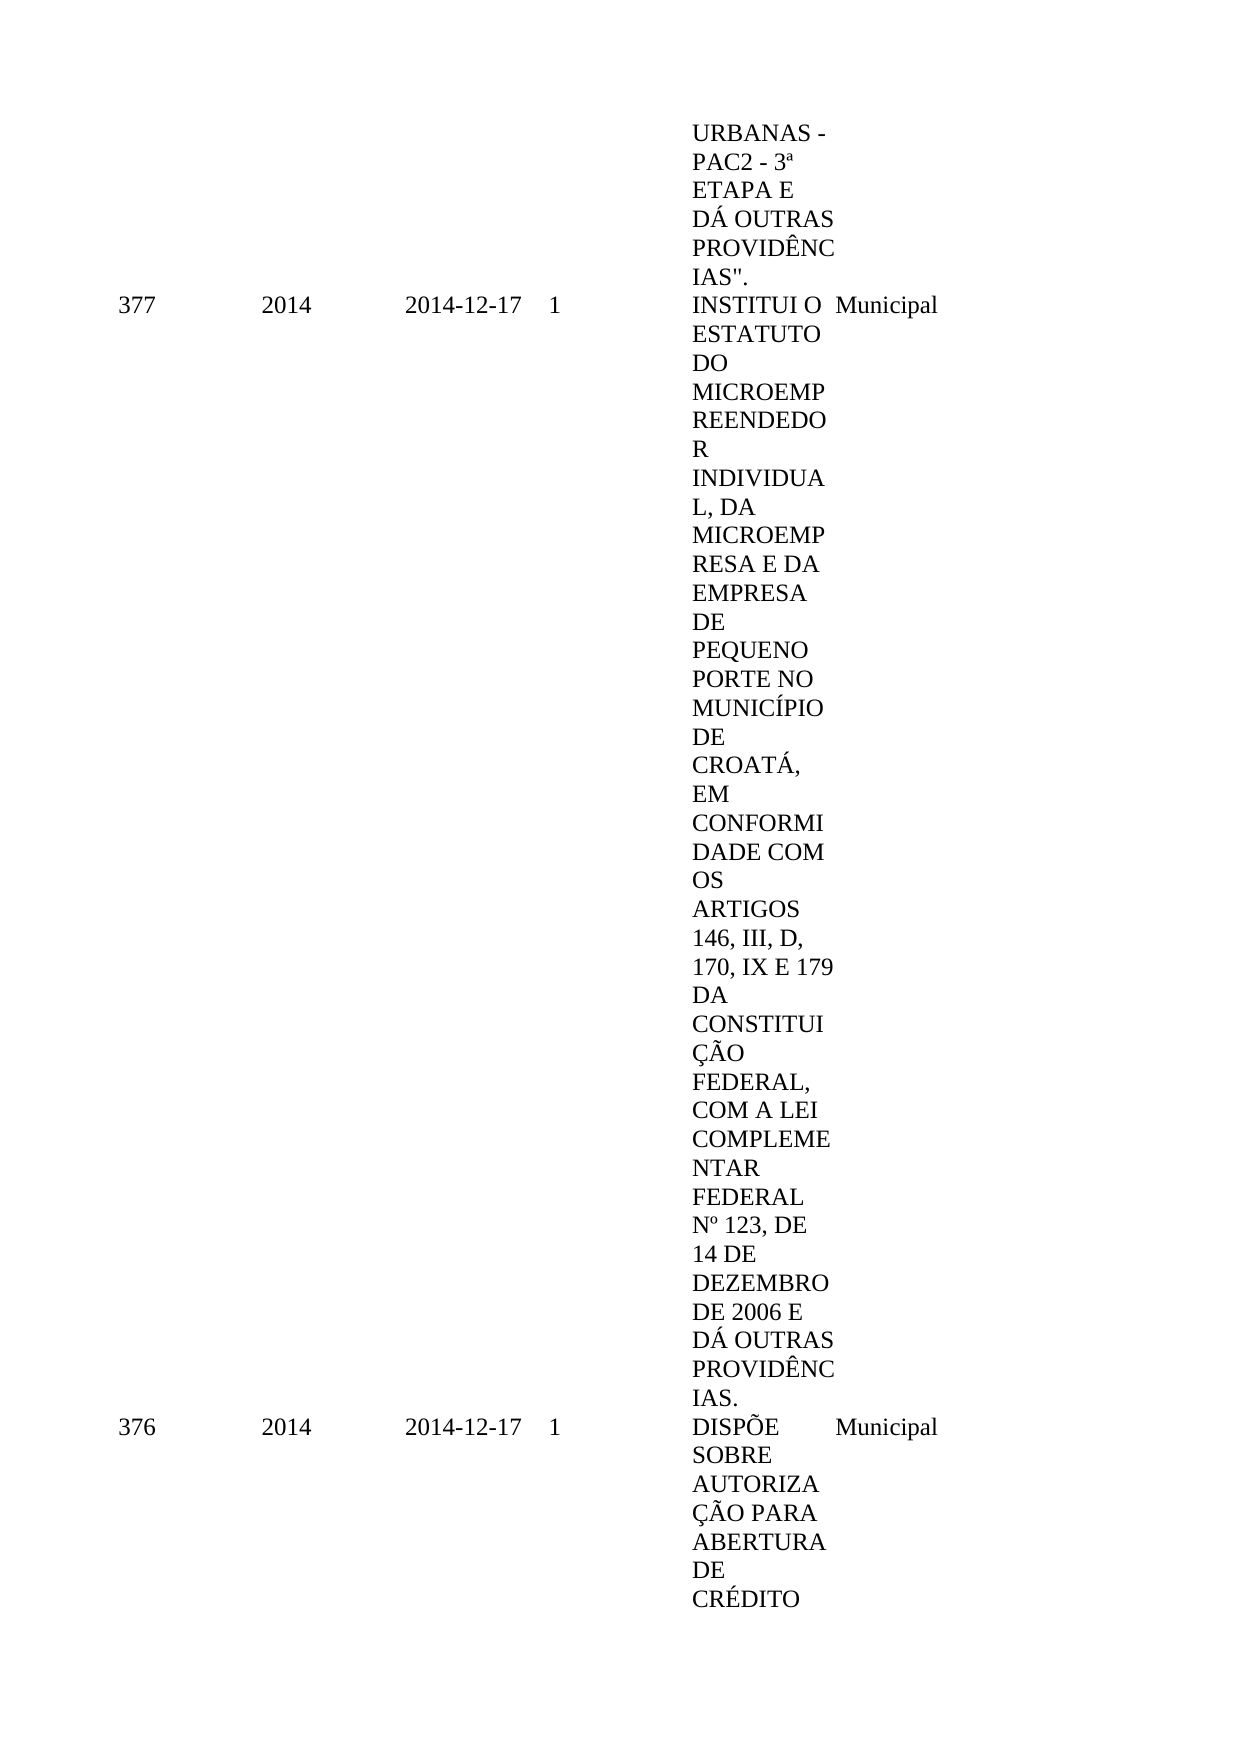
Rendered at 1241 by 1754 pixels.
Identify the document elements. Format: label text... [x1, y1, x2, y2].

table_cell 376 [118, 1412, 261, 1613]
table_cell 2014 [261, 291, 405, 1412]
table_cell DISPÕE SOBRE AUTORIZAÇÃO PARA ABERTURA DE CRÉDITO [692, 1412, 835, 1613]
table_cell URBANAS - PAC2 - 3ª ETAPA E DÁ OUTRAS PROVIDÊNCIAS". [692, 118, 835, 291]
table_cell [405, 118, 548, 291]
table_cell 2014-12-17 [405, 291, 548, 1412]
table_cell [548, 118, 692, 291]
table_cell Municipal [835, 291, 979, 1412]
table_cell [979, 118, 1122, 291]
table_cell 1 [548, 291, 692, 1412]
table_cell 2014-12-17 [405, 1412, 548, 1613]
table_cell [261, 118, 405, 291]
table_cell [979, 291, 1122, 1412]
table_cell Municipal [835, 1412, 979, 1613]
table_cell [979, 1412, 1122, 1613]
table_cell 377 [118, 291, 261, 1412]
table_cell INSTITUI O ESTATUTO DO MICROEMPREENDEDOR INDIVIDUAL, DA MICROEMPRESA E DA EMPRESA DE PEQUENO PORTE NO MUNICÍPIO DE CROATÁ, EM CONFORMIDADE COM OS ARTIGOS 146, III, D, 170, IX E 179 DA CONSTITUIÇÃO FEDERAL, COM A LEI COMPLEMENTAR FEDERAL Nº 123, DE 14 DE DEZEMBRO DE 2006 E DÁ OUTRAS PROVIDÊNCIAS. [692, 291, 835, 1412]
table_cell 2014 [261, 1412, 405, 1613]
table_cell [118, 118, 261, 291]
table_cell 1 [548, 1412, 692, 1613]
table_cell [835, 118, 979, 291]
